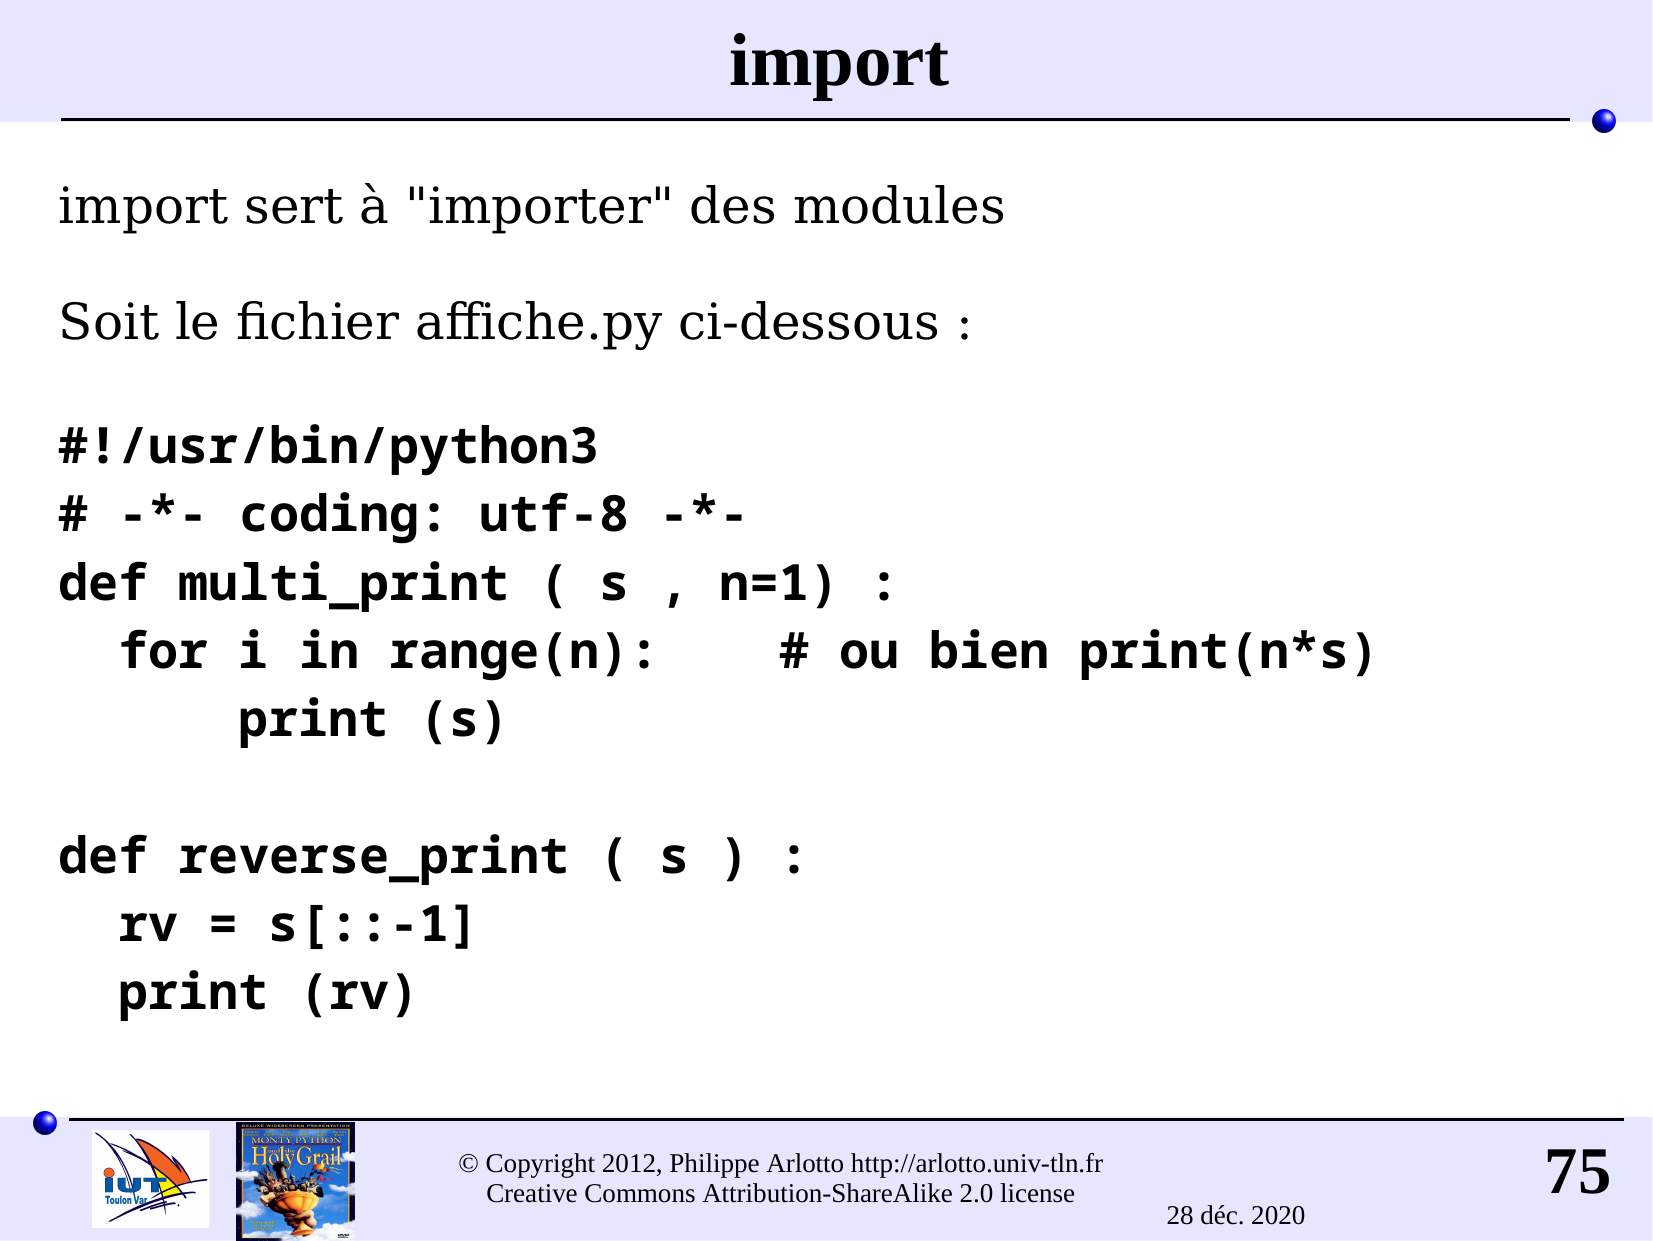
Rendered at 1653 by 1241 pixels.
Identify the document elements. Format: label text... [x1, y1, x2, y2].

picture [236, 1122, 355, 1241]
text_box import sert à "importer" des modules Soit le fichier affiche.py ci-dessous : #!/usr/bin/python3 # -*- coding: utf-8 -*- def multi_print ( s , n=1) : for i in range(n): # ou bien print(n*s) print (s) def reverse_print ( s ) : rv = s[::-1] print (rv) [59, 177, 1380, 1062]
title import [95, 14, 1585, 107]
